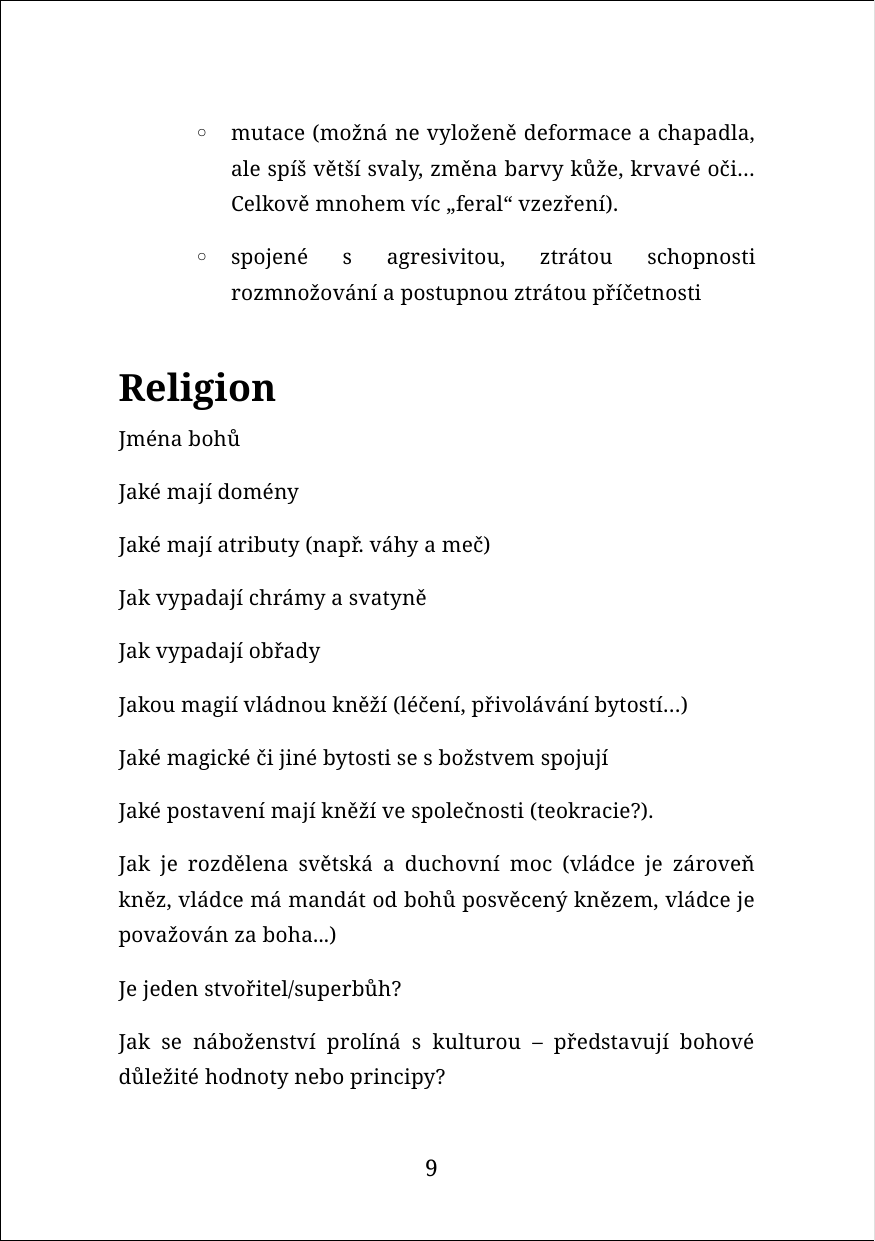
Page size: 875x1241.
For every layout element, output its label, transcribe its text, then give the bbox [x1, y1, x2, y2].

text Jaké mají atributy (např. váhy a meč) [118, 530, 756, 558]
text Jména bohů [118, 424, 756, 452]
text Jak vypadají obřady [118, 637, 756, 665]
text Jaké mají domény [118, 477, 756, 505]
text Jak vypadají chrámy a svatyně [118, 583, 756, 612]
subtitle Religion [118, 361, 756, 412]
text Jak se náboženství prolíná s kulturou – představují bohové důležité hodnoty nebo principy? [118, 1027, 756, 1091]
text Je jeden stvořitel/superbůh? [118, 974, 756, 1002]
text Jakou magií vládnou kněží (léčení, přivolávání bytostí…) [118, 690, 756, 718]
text Jaké magické či jiné bytosti se s božstvem spojují [118, 743, 756, 771]
list spojené s agresivitou, ztrátou schopnosti rozmnožování a postupnou ztrátou příčetnosti [193, 242, 756, 306]
text Jaké postavení mají kněží ve společnosti (teokracie?). [118, 796, 756, 825]
text Jak je rozdělena světská a duchovní moc (vládce je zároveň kněz, vládce má mandát od bohů posvěcený knězem, vládce je považován za boha...) [118, 849, 756, 949]
list mutace (možná ne vyloženě deformace a chapadla, ale spíš větší svaly, změna barvy kůže, krvavé oči… Celkově mnohem víc „feral“ vzezření). [193, 118, 756, 218]
